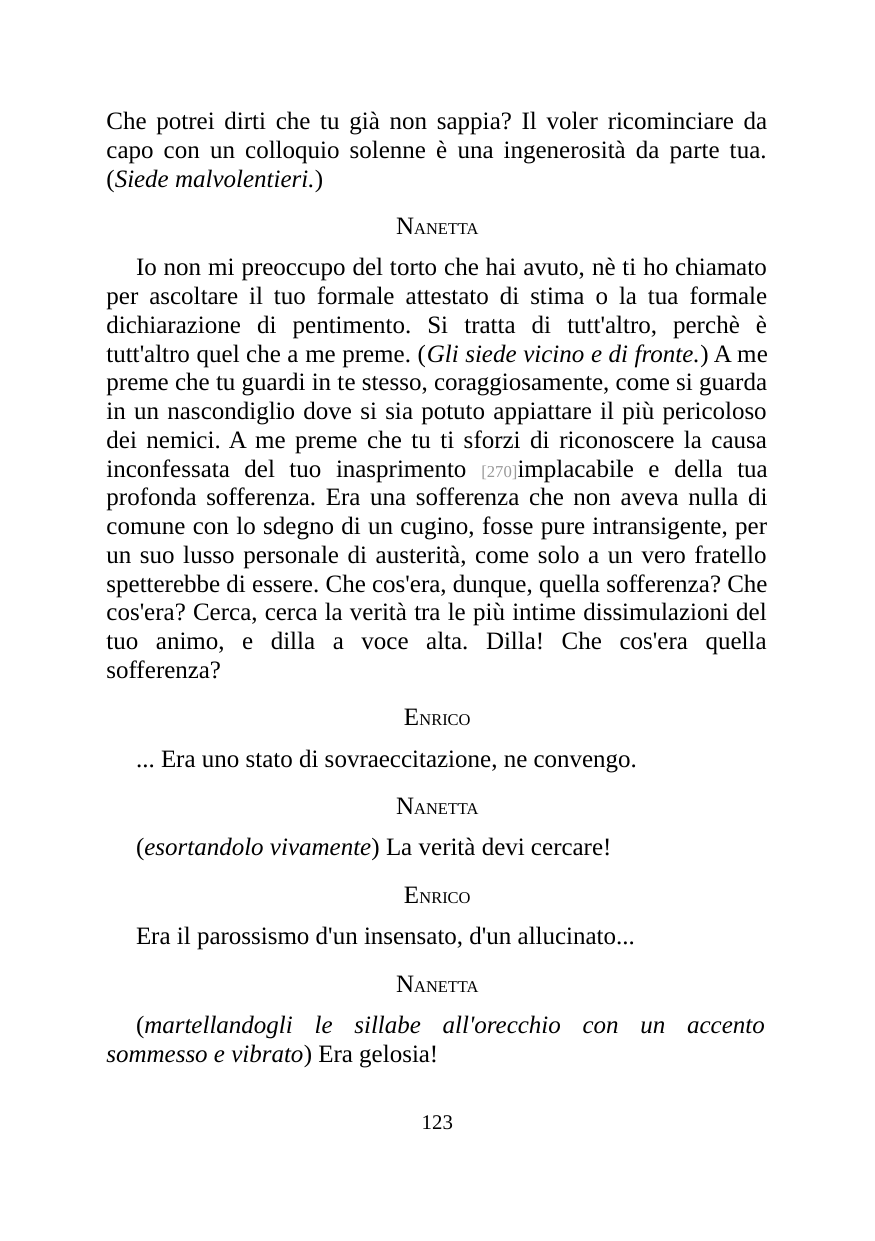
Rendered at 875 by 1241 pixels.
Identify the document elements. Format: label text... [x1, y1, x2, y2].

text Era il parossismo d'un insensato, d'un allucinato... [106, 921, 768, 950]
text Che potrei dirti che tu già non sappia? Il voler ricominciare da capo con un colloquio solenne è una ingenerosità da parte tua. (Siede malvolentieri.) [106, 106, 768, 192]
text Enrico [106, 702, 768, 731]
text Nanetta [106, 969, 768, 997]
text Enrico [106, 880, 768, 909]
text Nanetta [106, 211, 768, 240]
text ... Era uno stato di sovraeccitazione, ne convengo. [106, 744, 768, 772]
text (martellandogli le sillabe all'orecchio con un accento sommesso e vibrato) Era gelosia! [106, 1010, 768, 1067]
text (esortandolo vivamente) La verità devi cercare! [106, 832, 768, 861]
text Nanetta [106, 791, 768, 820]
text Io non mi preoccupo del torto che hai avuto, nè ti ho chiamato per ascoltare il tuo formale attestato di stima o la tua formale dichiarazione di pentimento. Si tratta di tutt'altro, perchè è tutt'altro quel che a me preme. (Gli siede vicino e di fronte.) A me preme che tu guardi in te stesso, coraggiosamente, come si guarda in un nascondiglio dove si sia potuto appiattare il più pericoloso dei nemici. A me preme che tu ti sforzi di riconoscere la causa inconfessata del tuo inasprimento [270]implacabile e della tua profonda sofferenza. Era una sofferenza che non aveva nulla di comune con lo sdegno di un cugino, fosse pure intransigente, per un suo lusso personale di austerità, come solo a un vero fratello spetterebbe di essere. Che cos'era, dunque, quella sofferenza? Che cos'era? Cerca, cerca la verità tra le più intime dissimulazioni del tuo animo, e dilla a voce alta. Dilla! Che cos'era quella sofferenza? [106, 252, 768, 684]
